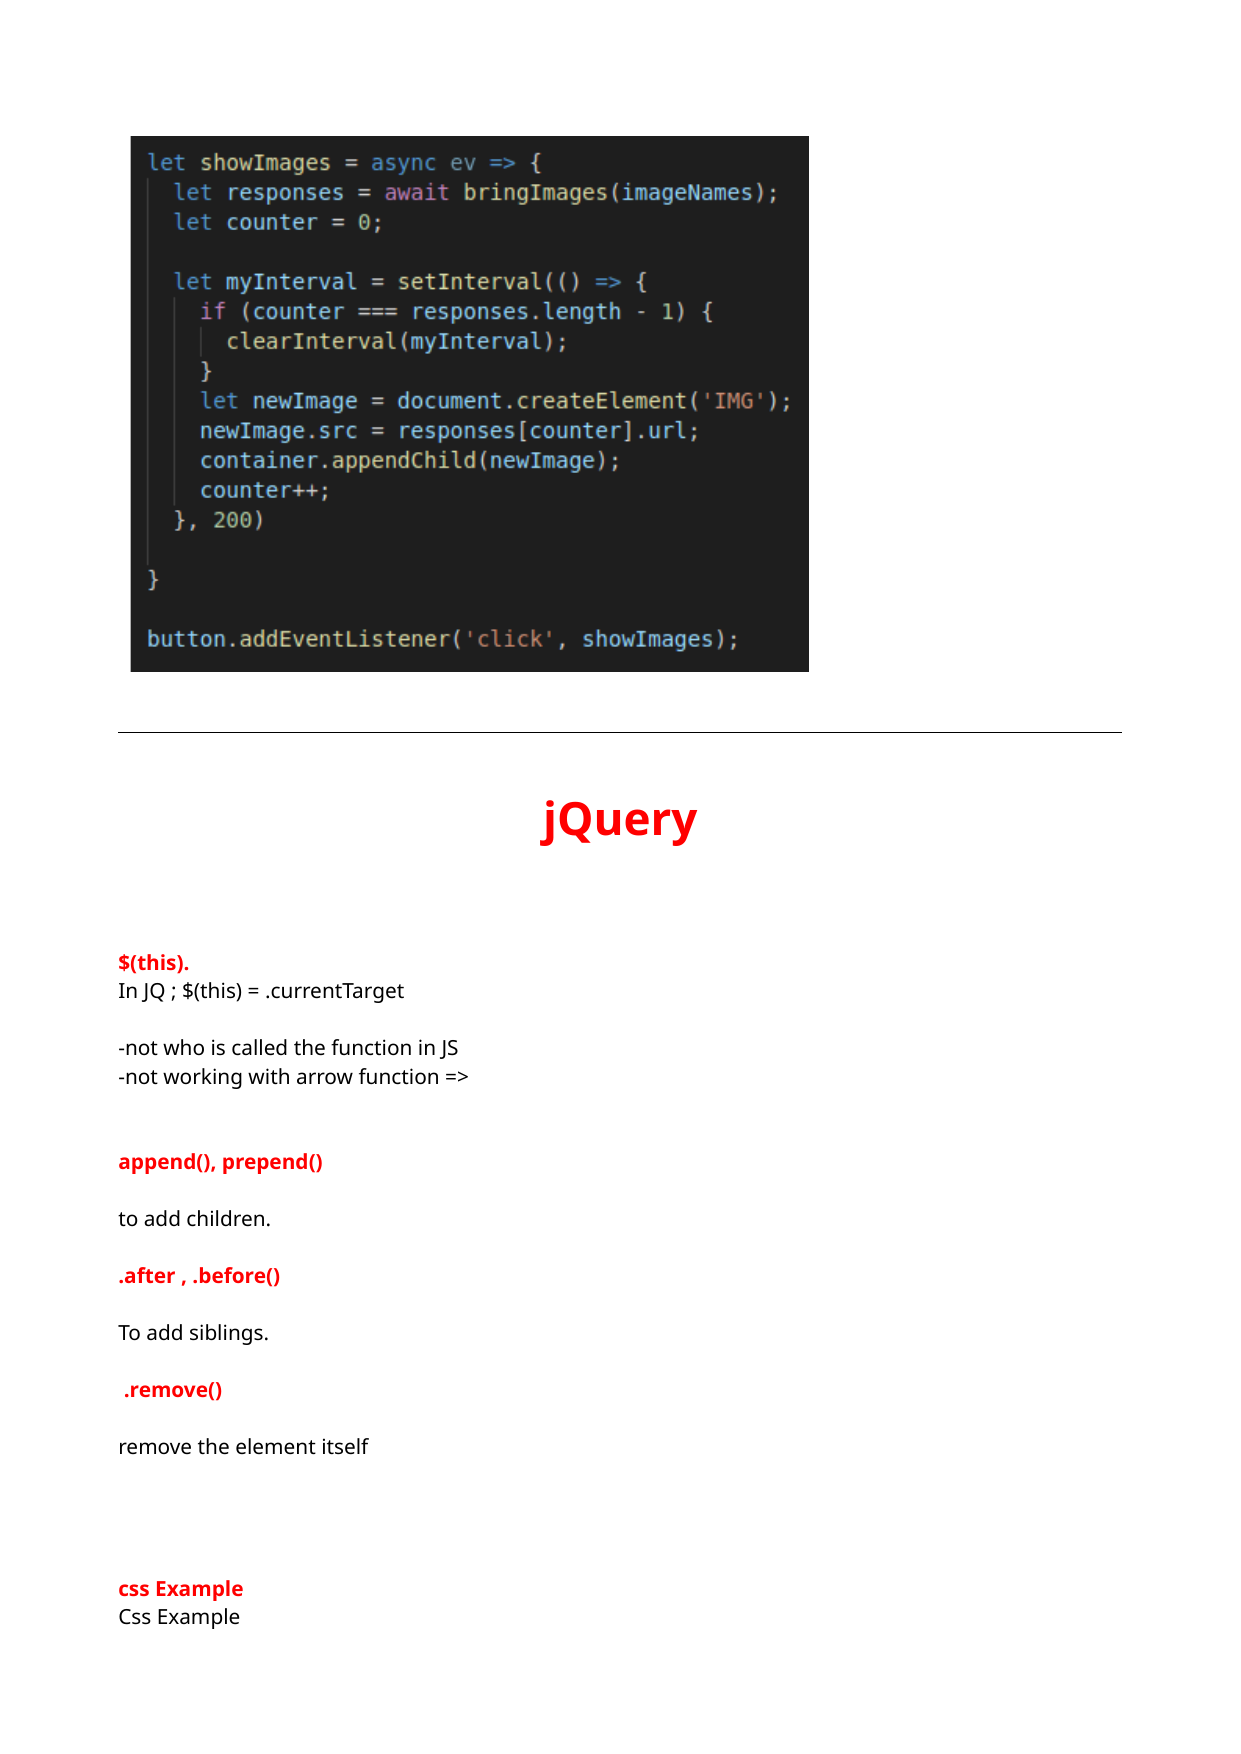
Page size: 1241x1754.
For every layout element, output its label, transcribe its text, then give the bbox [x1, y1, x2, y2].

text Css Example [118, 1602, 1122, 1631]
text .after , .before() [118, 1261, 1122, 1289]
text To add siblings. [118, 1318, 1122, 1346]
picture [130, 136, 809, 672]
text remove the element itself [118, 1432, 1122, 1460]
text append(), prepend() [118, 1147, 1122, 1176]
text In JQ ; $(this) = .currentTarget [118, 977, 1122, 1005]
text css Example [118, 1574, 1122, 1602]
text to add children. [118, 1204, 1122, 1232]
text -not who is called the function in JS [118, 1033, 1122, 1062]
text .remove() [118, 1375, 1122, 1403]
text -not working with arrow function => [118, 1062, 1122, 1090]
text $(this). [118, 947, 1122, 977]
subtitle jQuery [118, 786, 1122, 848]
